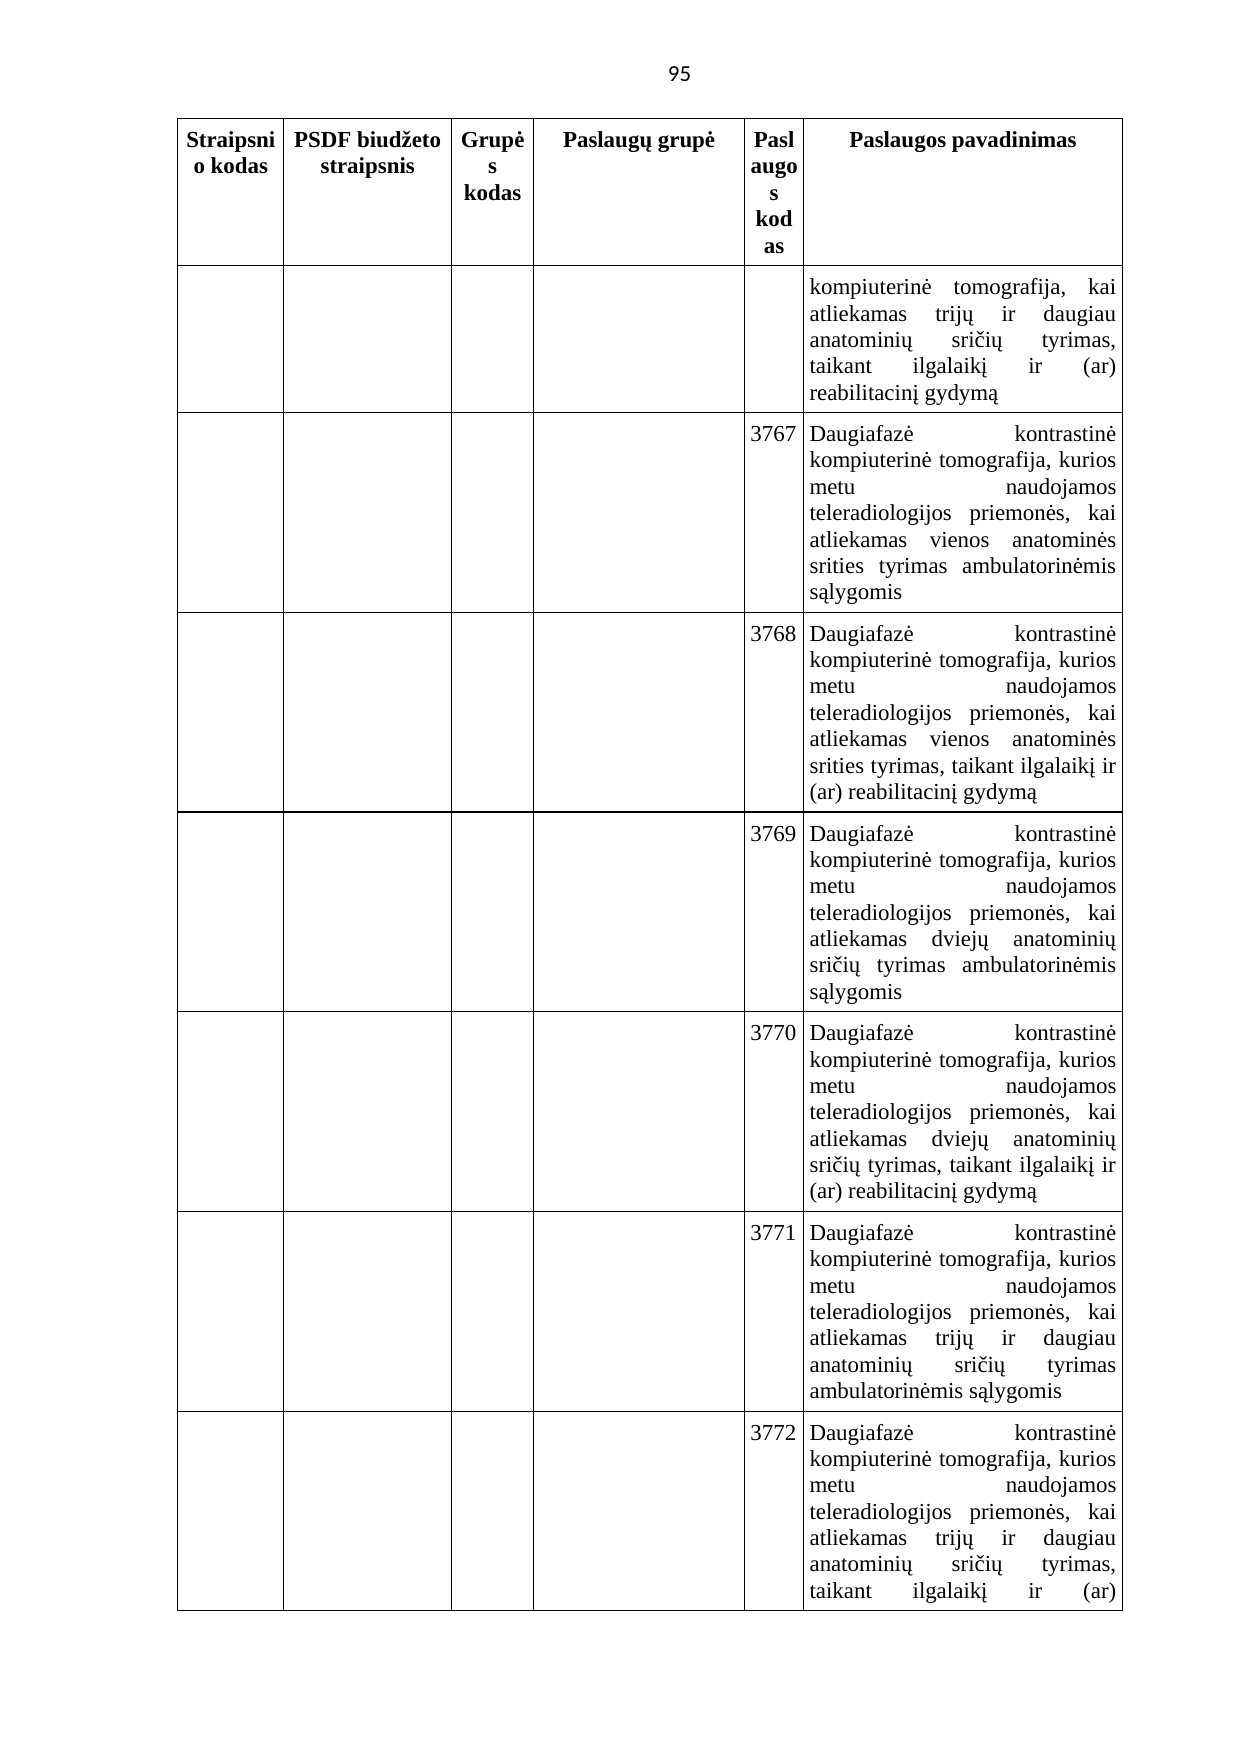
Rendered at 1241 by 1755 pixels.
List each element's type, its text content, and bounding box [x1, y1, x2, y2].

table_cell 3771 [745, 1212, 803, 1411]
table_cell [178, 813, 283, 1011]
table_header Paslaugų grupė [534, 119, 744, 265]
table_cell [452, 1012, 533, 1211]
table_cell 3772 [745, 1412, 803, 1610]
table_cell [534, 1212, 744, 1411]
table_header Straipsnio kodas [178, 119, 283, 265]
table_header Paslaugos kodas [745, 119, 803, 265]
table_cell Daugiafazė kontrastinė kompiuterinė tomografija, kurios metu naudojamos teleradiologijos priemonės, kai atliekamas dviejų anatominių sričių tyrimas ambulatorinėmis sąlygomis [804, 813, 1122, 1011]
table_cell [178, 1212, 283, 1411]
table_cell 3769 [745, 813, 803, 1011]
table_cell [534, 1012, 744, 1211]
table_cell [534, 413, 744, 612]
table_cell [284, 1412, 451, 1610]
table_cell [178, 1412, 283, 1610]
table_cell Daugiafazė kontrastinė kompiuterinė tomografija, kurios metu naudojamos teleradiologijos priemonės, kai atliekamas trijų ir daugiau anatominių sričių tyrimas ambulatorinėmis sąlygomis [804, 1212, 1122, 1411]
table_cell [745, 266, 803, 412]
table_cell [452, 413, 533, 612]
table_cell [452, 613, 533, 811]
table_cell [284, 613, 451, 811]
table_cell 3768 [745, 613, 803, 811]
table_header Paslaugos pavadinimas [804, 119, 1122, 265]
table_header Grupės kodas [452, 119, 533, 265]
table_cell Daugiafazė kontrastinė kompiuterinė tomografija, kurios metu naudojamos teleradiologijos priemonės, kai atliekamas vienos anatominės srities tyrimas, taikant ilgalaikį ir (ar) reabilitacinį gydymą [804, 613, 1122, 811]
table_cell [178, 1012, 283, 1211]
table_cell kompiuterinė tomografija, kai atliekamas trijų ir daugiau anatominių sričių tyrimas, taikant ilgalaikį ir (ar) reabilitacinį gydymą [804, 266, 1122, 412]
table_cell [534, 266, 744, 412]
table_cell 3770 [745, 1012, 803, 1211]
table_cell [178, 266, 283, 412]
table_cell [534, 613, 744, 811]
table_cell [452, 813, 533, 1011]
table_cell Daugiafazė kontrastinė kompiuterinė tomografija, kurios metu naudojamos teleradiologijos priemonės, kai atliekamas trijų ir daugiau anatominių sričių tyrimas, taikant ilgalaikį ir (ar) [804, 1412, 1122, 1610]
table_cell [452, 1212, 533, 1411]
table_cell [534, 1412, 744, 1610]
table_cell [284, 813, 451, 1011]
table_cell [284, 1212, 451, 1411]
table_cell [178, 413, 283, 612]
table_cell Daugiafazė kontrastinė kompiuterinė tomografija, kurios metu naudojamos teleradiologijos priemonės, kai atliekamas dviejų anatominių sričių tyrimas, taikant ilgalaikį ir (ar) reabilitacinį gydymą [804, 1012, 1122, 1211]
table_cell [534, 813, 744, 1011]
table_header PSDF biudžeto straipsnis [284, 119, 451, 265]
table_cell [284, 266, 451, 412]
table_cell [284, 413, 451, 612]
table_cell [452, 266, 533, 412]
table_cell Daugiafazė kontrastinė kompiuterinė tomografija, kurios metu naudojamos teleradiologijos priemonės, kai atliekamas vienos anatominės srities tyrimas ambulatorinėmis sąlygomis [804, 413, 1122, 612]
table_cell [178, 613, 283, 811]
table_cell 3767 [745, 413, 803, 612]
table_cell [452, 1412, 533, 1610]
table_cell [284, 1012, 451, 1211]
